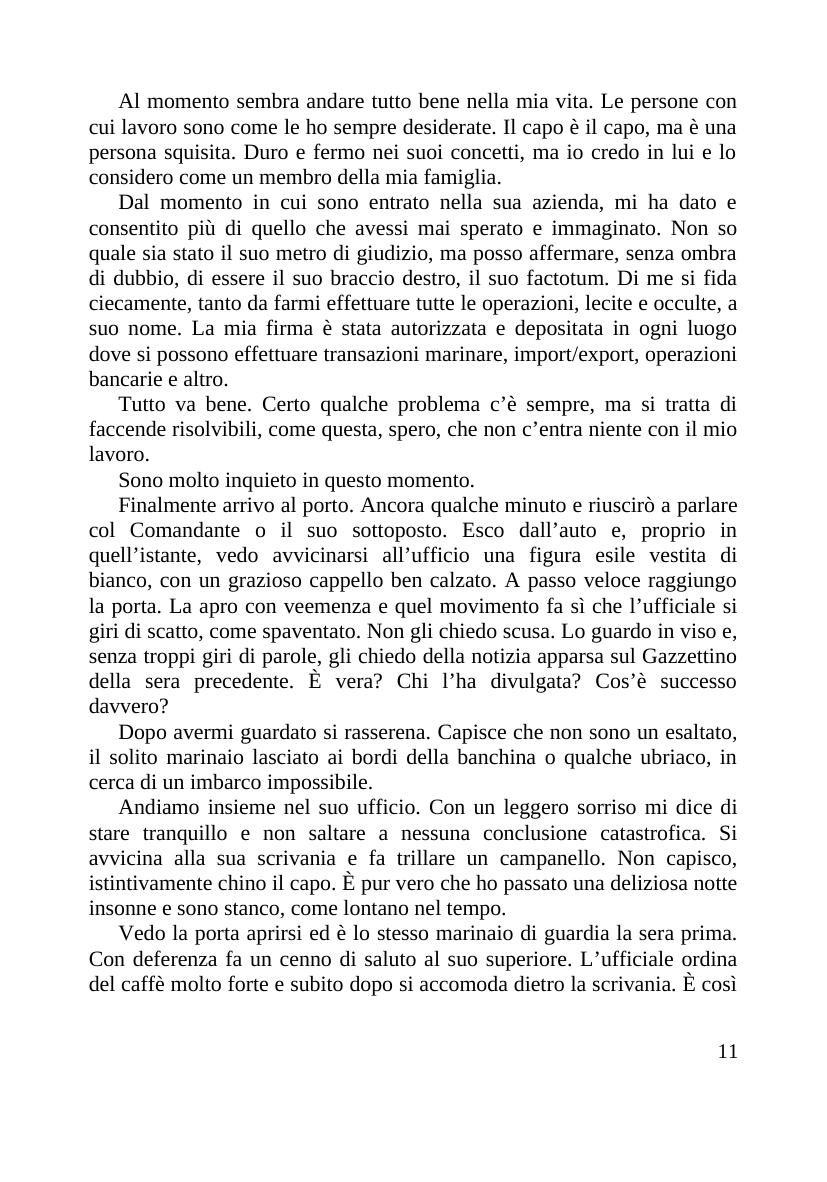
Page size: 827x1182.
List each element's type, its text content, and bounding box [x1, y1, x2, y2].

text Vedo la porta aprirsi ed è lo stesso marinaio di guardia la sera prima. Con deferenza fa un cenno di saluto al suo superiore. L’ufficiale ordina del caffè molto forte e subito dopo si accomoda dietro la scrivania. È così [88, 920, 738, 996]
text Al momento sembra andare tutto bene nella mia vita. Le persone con cui lavoro sono come le ho sempre desiderate. Il capo è il capo, ma è una persona squisita. Duro e fermo nei suoi concetti, ma io credo in lui e lo considero come un membro della mia famiglia. [88, 88, 738, 189]
text Dopo avermi guardato si rasserena. Capisce che non sono un esaltato, il solito marinaio lasciato ai bordi della banchina o qualche ubriaco, in cerca di un imbarco impossibile. [88, 719, 738, 794]
text Andiamo insieme nel suo ufficio. Con un leggero sorriso mi dice di stare tranquillo e non saltare a nessuna conclusione catastrofica. Si avvicina alla sua scrivania e fa trillare un campanello. Non capisco, istintivamente chino il capo. È pur vero che ho passato una deliziosa notte insonne e sono stanco, come lontano nel tempo. [88, 794, 738, 920]
text Finalmente arrivo al porto. Ancora qualche minuto e riuscirò a parlare col Comandante o il suo sottoposto. Esco dall’auto e, proprio in quell’istante, vedo avvicinarsi all’ufficio una figura esile vestita di bianco, con un grazioso cappello ben calzato. A passo veloce raggiungo la porta. La apro con veemenza e quel movimento fa sì che l’ufficiale si giri di scatto, come spaventato. Non gli chiedo scusa. Lo guardo in viso e, senza troppi giri di parole, gli chiedo della notizia apparsa sul Gazzettino della sera precedente. È vera? Chi l’ha divulgata? Cos’è successo davvero? [88, 492, 738, 719]
text Sono molto inquieto in questo momento. [88, 467, 738, 492]
text Tutto va bene. Certo qualche problema c’è sempre, ma si tratta di faccende risolvibili, come questa, spero, che non c’entra niente con il mio lavoro. [88, 391, 738, 467]
text Dal momento in cui sono entrato nella sua azienda, mi ha dato e consentito più di quello che avessi mai sperato e immaginato. Non so quale sia stato il suo metro di giudizio, ma posso affermare, senza ombra di dubbio, di essere il suo braccio destro, il suo factotum. Di me si fida ciecamente, tanto da farmi effettuare tutte le operazioni, lecite e occulte, a suo nome. La mia firma è stata autorizzata e depositata in ogni luogo dove si possono effettuare transazioni marinare, import/export, operazioni bancarie e altro. [88, 189, 738, 391]
